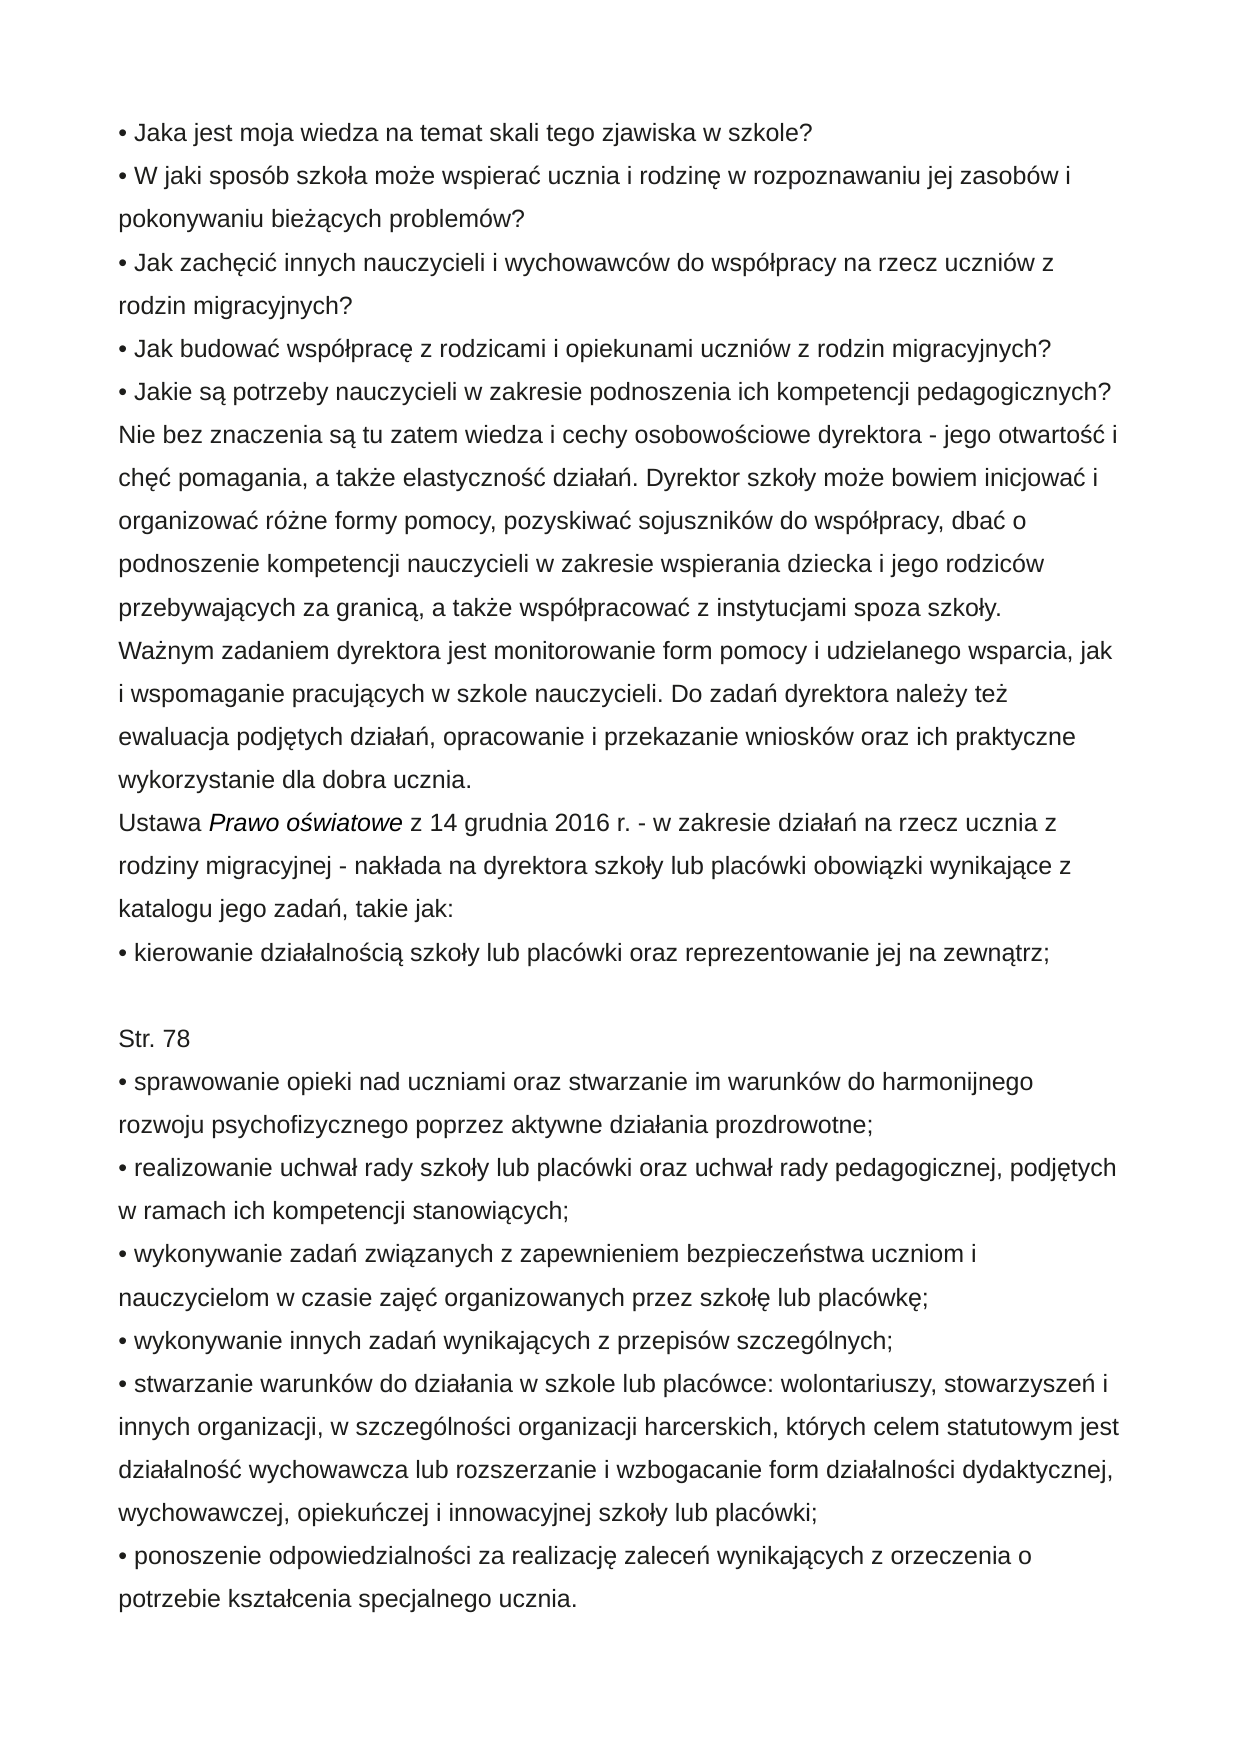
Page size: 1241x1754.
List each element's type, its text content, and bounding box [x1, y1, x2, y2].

text • ponoszenie odpowiedzialności za realizację zaleceń wynikających z orzeczenia o potrzebie kształcenia specjalnego ucznia. [118, 1541, 1122, 1613]
text Str. 78 [118, 1024, 1122, 1052]
text Ważnym zadaniem dyrektora jest monitorowanie form pomocy i udzielanego wsparcia, jak i wspomaganie pracujących w szkole nauczycieli. Do zadań dyrektora należy też ewaluacja podjętych działań, opracowanie i przekazanie wniosków oraz ich praktyczne wykorzystanie dla dobra ucznia. [118, 636, 1122, 794]
text • Jak budować współpracę z rodzicami i opiekunami uczniów z rodzin migracyjnych? [118, 334, 1122, 362]
text • W jaki sposób szkoła może wspierać ucznia i rodzinę w rozpoznawaniu jej zasobów i pokonywaniu bieżących problemów? [118, 161, 1122, 233]
text • wykonywanie zadań związanych z zapewnieniem bezpieczeństwa uczniom i nauczycielom w czasie zajęć organizowanych przez szkołę lub placówkę; [118, 1239, 1122, 1311]
text Nie bez znaczenia są tu zatem wiedza i cechy osobowościowe dyrektora - jego otwartość i chęć pomagania, a także elastyczność działań. Dyrektor szkoły może bowiem inicjować i organizować różne formy pomocy, pozyskiwać sojuszników do współpracy, dbać o podnoszenie kompetencji nauczycieli w zakresie wspierania dziecka i jego rodziców przebywających za granicą, a także współpracować z instytucjami spoza szkoły. [118, 420, 1122, 621]
text • wykonywanie innych zadań wynikających z przepisów szczególnych; [118, 1326, 1122, 1354]
text • sprawowanie opieki nad uczniami oraz stwarzanie im warunków do harmonijnego rozwoju psychofizycznego poprzez aktywne działania prozdrowotne; [118, 1067, 1122, 1139]
text Ustawa Prawo oświatowe z 14 grudnia 2016 r. - w zakresie działań na rzecz ucznia z rodziny migracyjnej - nakłada na dyrektora szkoły lub placówki obowiązki wynikające z katalogu jego zadań, takie jak: [118, 808, 1122, 923]
text • stwarzanie warunków do działania w szkole lub placówce: wolontariuszy, stowarzyszeń i innych organizacji, w szczególności organizacji harcerskich, których celem statutowym jest działalność wychowawcza lub rozszerzanie i wzbogacanie form działalności dydaktycznej, wychowawczej, opiekuńczej i innowacyjnej szkoły lub placówki; [118, 1369, 1122, 1527]
text • realizowanie uchwał rady szkoły lub placówki oraz uchwał rady pedagogicznej, podjętych w ramach ich kompetencji stanowiących; [118, 1153, 1122, 1225]
text • Jak zachęcić innych nauczycieli i wychowawców do współpracy na rzecz uczniów z rodzin migracyjnych? [118, 247, 1122, 319]
text • Jaka jest moja wiedza na temat skali tego zjawiska w szkole? [118, 118, 1122, 147]
text • Jakie są potrzeby nauczycieli w zakresie podnoszenia ich kompetencji pedagogicznych? [118, 377, 1122, 406]
text • kierowanie działalnością szkoły lub placówki oraz reprezentowanie jej na zewnątrz; [118, 937, 1122, 966]
